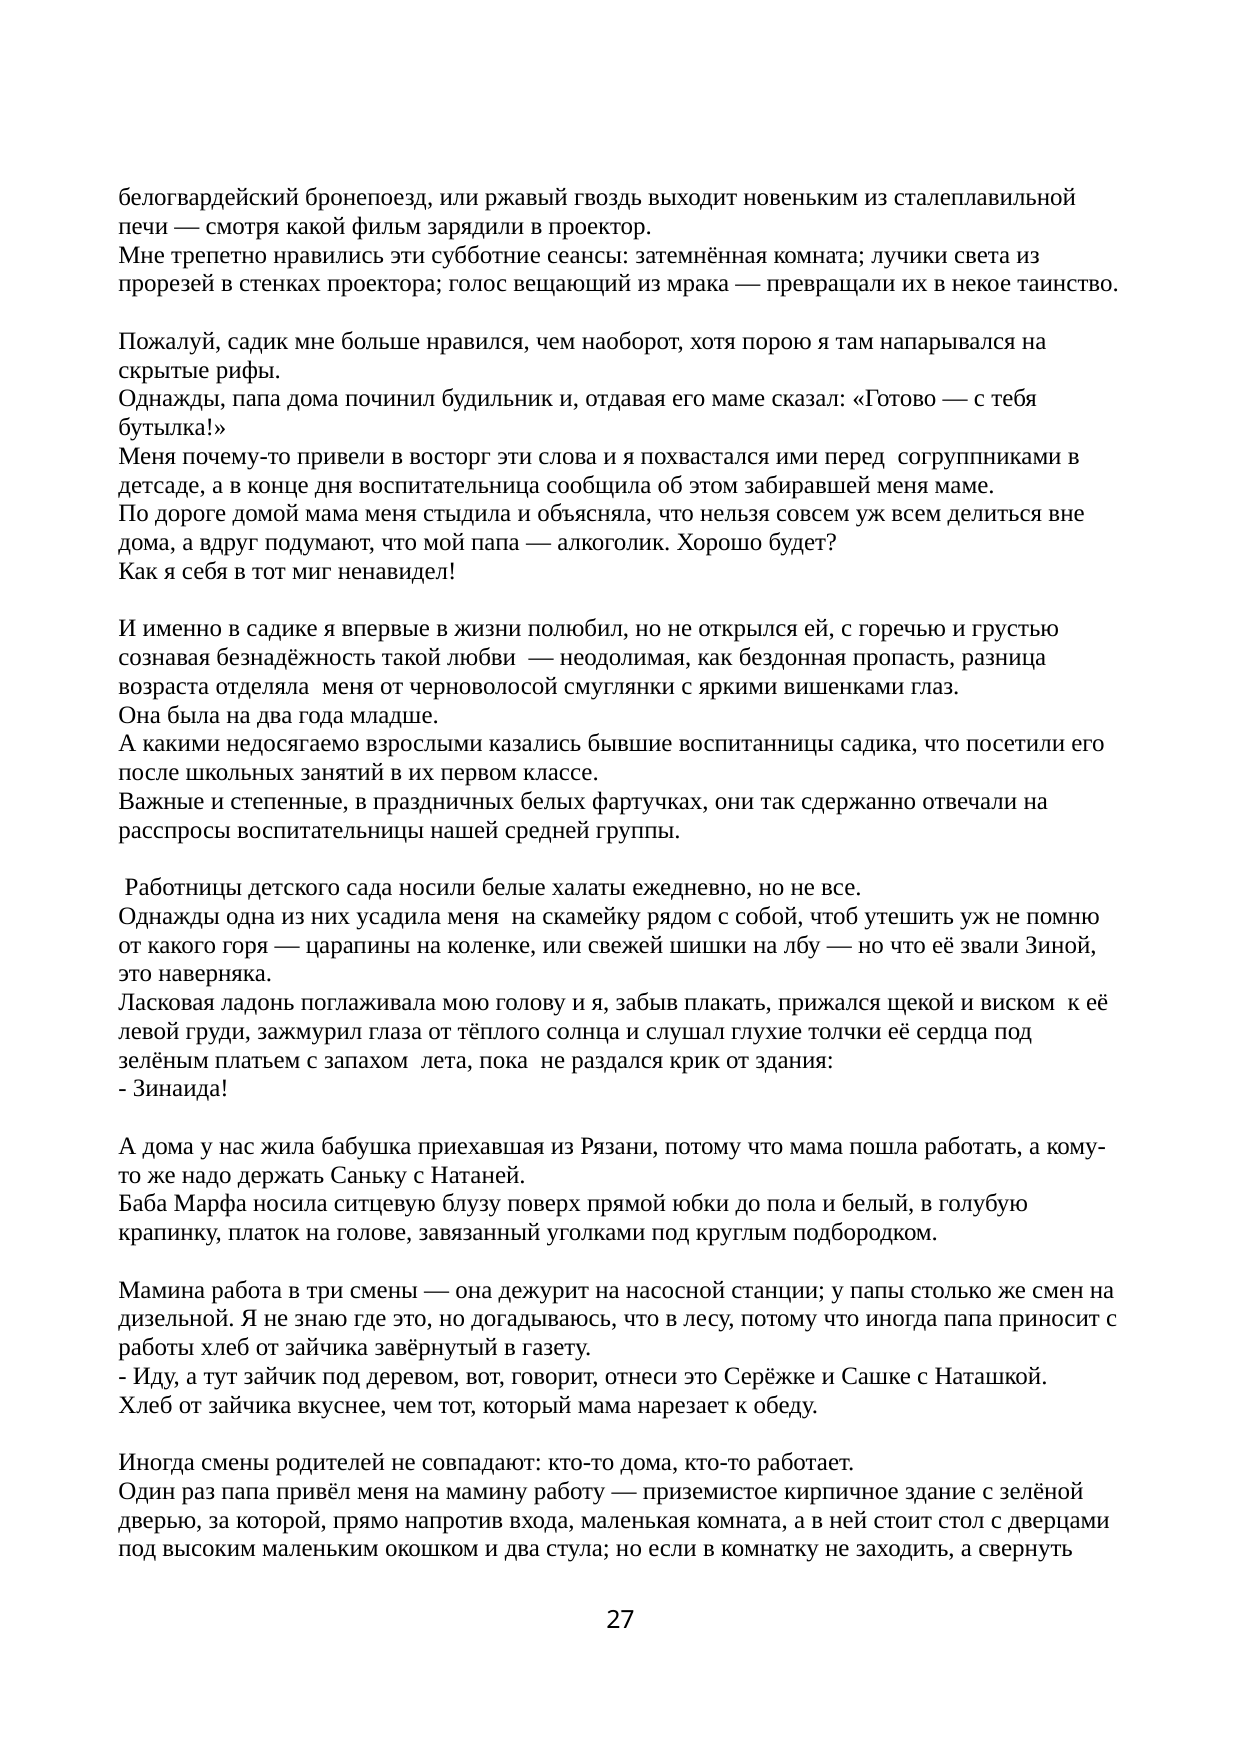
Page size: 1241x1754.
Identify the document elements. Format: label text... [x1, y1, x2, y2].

text Один раз папа привёл меня на мамину работу — приземистое кирпичное здание с зелёной дверью, за которой, прямо напротив входа, маленькая комната, а в ней стоит стол с дверцами под высоким маленьким окошком и два стула; но если в комнатку не заходить, а свернуть [118, 1476, 1122, 1562]
text - Иду, а тут зайчик под деревом, вот, говорит, отнеси это Серёжке и Сашке с Наташкой. [118, 1361, 1122, 1390]
text Баба Марфа носила ситцевую блузу поверх прямой юбки до пола и белый, в голубую крапинку, платок на голове, завязанный уголками под круглым подбородком. [118, 1188, 1122, 1246]
text Хлеб от зайчика вкуснее, чем тот, который мама нарезает к обеду. [118, 1390, 1122, 1418]
text Однажды одна из них усадила меня на скамейку рядом с собой, чтоб утешить уж не помню от какого горя — царапины на коленке, или свежей шишки на лбу — но что её звали Зиной, это наверняка. [118, 901, 1122, 987]
text Ласковая ладонь поглаживала мою голову и я, забыв плакать, прижался щекой и виском к её левой груди, зажмурил глаза от тёплого солнца и слушал глухие толчки её сердца под зелёным платьем с запахом лета, пока не раздался крик от здания: [118, 987, 1122, 1073]
text Как я себя в тот миг ненавидел! [118, 556, 1122, 585]
text По дороге домой мама меня стыдила и объясняла, что нельзя совсем уж всем делиться вне дома, а вдруг подумают, что мой папа — алкоголик. Хорошо будет? [118, 498, 1122, 556]
text И именно в садике я впервые в жизни полюбил, но не открылся ей, с горечью и грустью сознавая безнадёжность такой любви — неодолимая, как бездонная пропасть, разница возраста отделяла меня от черноволосой смуглянки с яркими вишенками глаз. [118, 613, 1122, 700]
text Мамина работа в три смены — она дежурит на насосной станции; у папы столько же смен на дизельной. Я не знаю где это, но догадываюсь, что в лесу, потому что иногда папа приносит с работы хлеб от зайчика завёрнутый в газету. [118, 1275, 1122, 1361]
text А дома у нас жила бабушка приехавшая из Рязани, потому что мама пошла работать, а кому-то же надо держать Саньку с Натаней. [118, 1131, 1122, 1188]
text Однажды, папа дома починил будильник и, отдавая его маме сказал: «Готово — с тебя бутылка!» [118, 383, 1122, 441]
text Мне трепетно нравились эти субботние сеансы: затемнённая комната; лучики света из прорезей в стенках проектора; голос вещающий из мрака — превращали их в некое таинство. [118, 240, 1122, 297]
text Иногда смены родителей не совпадают: кто-то дома, кто-то работает. [118, 1447, 1122, 1476]
text Важные и степенные, в праздничных белых фартучках, они так сдержанно отвечали на расспросы воспитательницы нашей средней группы. [118, 786, 1122, 843]
text Меня почему-то привели в восторг эти слова и я похвастался ими перед согруппниками в детсаде, а в конце дня воспитательница сообщила об этом забиравшей меня маме. [118, 441, 1122, 498]
text белогвардейский бронепоезд, или ржавый гвоздь выходит новеньким из сталеплавильной печи — смотря какой фильм зарядили в проектор. [118, 182, 1122, 240]
text А какими недосягаемо взрослыми казались бывшие воспитанницы садика, что посетили его после школьных занятий в их первом классе. [118, 728, 1122, 786]
text Она была на два года младше. [118, 700, 1122, 728]
text Работницы детского сада носили белые халаты ежедневно, но не все. [118, 872, 1122, 901]
text Пожалуй, садик мне больше нравился, чем наоборот, хотя порою я там напарывался на скрытые рифы. [118, 326, 1122, 383]
text - Зинаида! [118, 1073, 1122, 1102]
